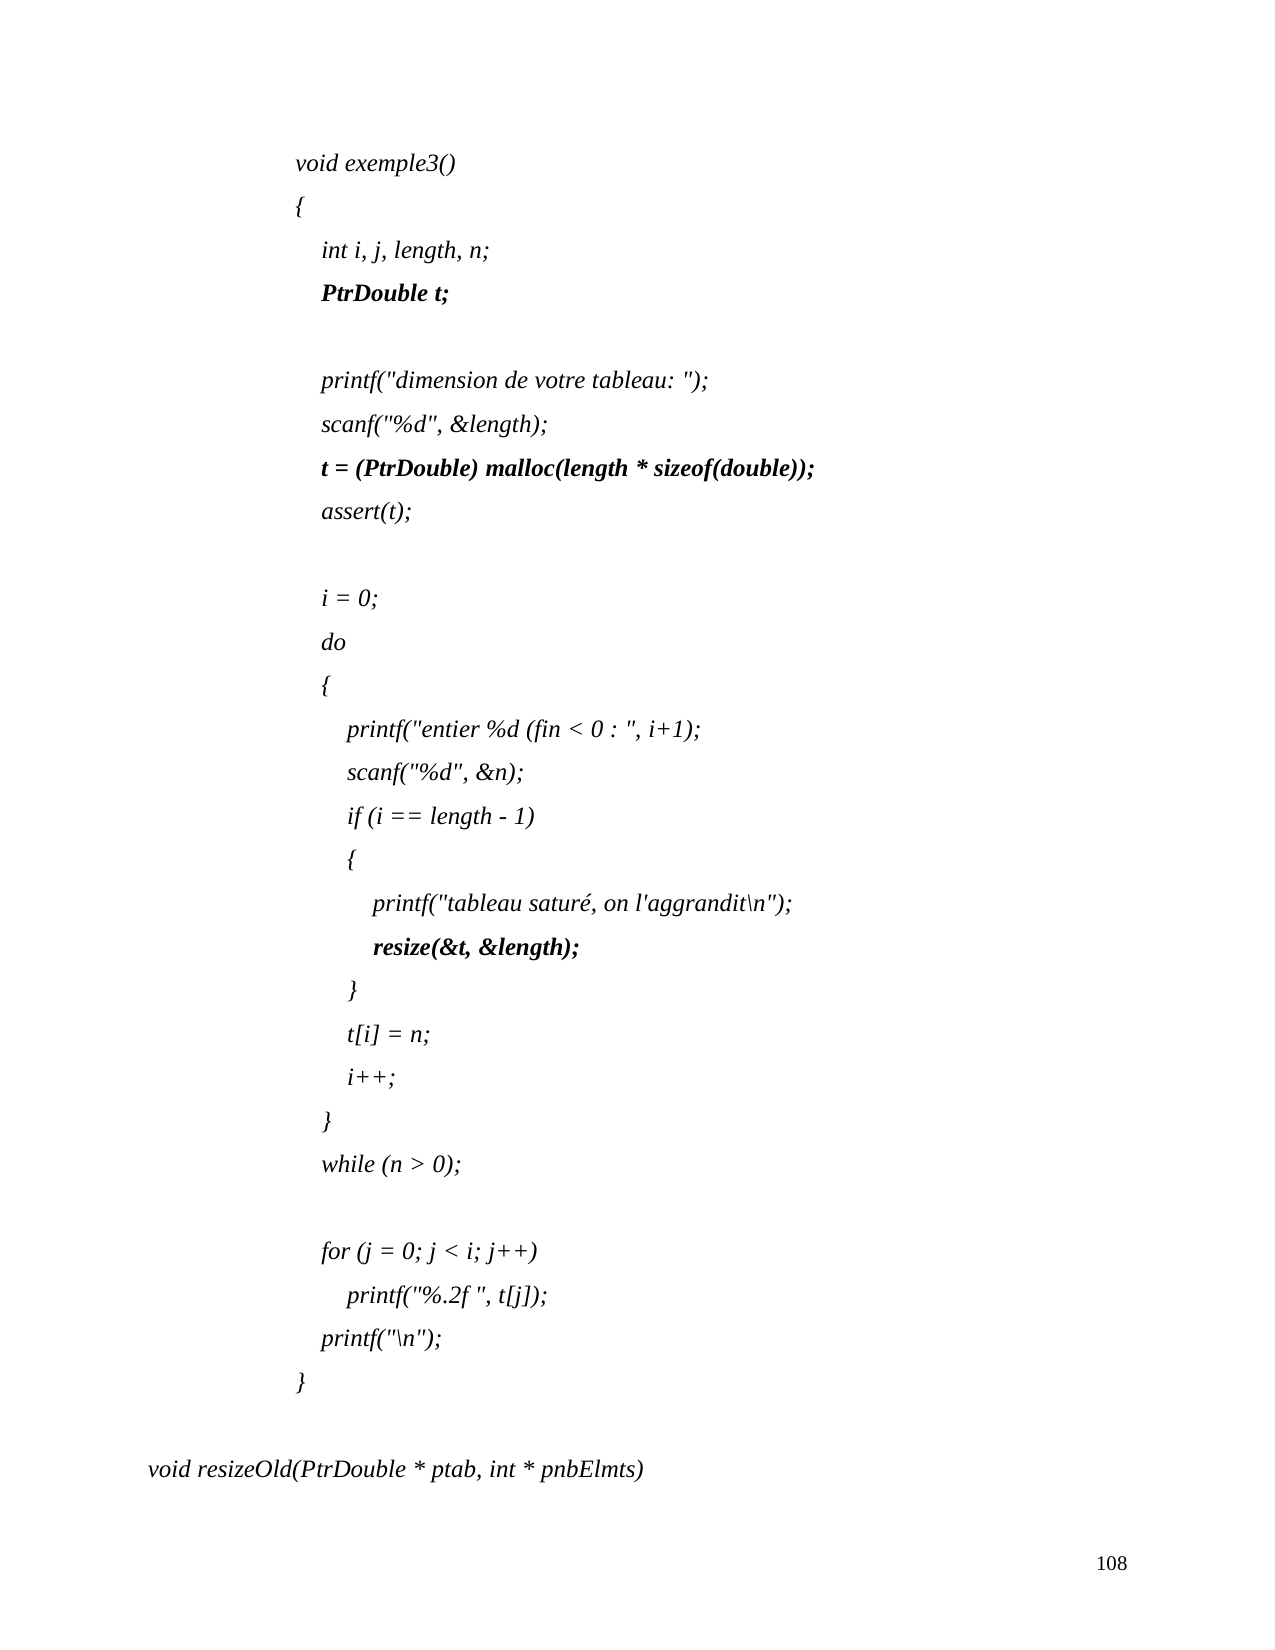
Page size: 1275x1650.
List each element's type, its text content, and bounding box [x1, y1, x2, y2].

text } [295, 1106, 1127, 1134]
text if (i == length - 1) [295, 801, 1127, 830]
text printf("%.2f ", t[j]); [295, 1280, 1127, 1309]
text for (j = 0; j < i; j++) [295, 1236, 1127, 1265]
text i++; [295, 1062, 1127, 1091]
text printf("tableau saturé, on l'aggrandit\n"); [295, 888, 1127, 917]
text t = (PtrDouble) malloc(length * sizeof(double)); [295, 452, 1127, 481]
text { [295, 191, 1127, 220]
text } [295, 1367, 1127, 1396]
text PtrDouble t; [295, 278, 1127, 307]
text printf("\n"); [295, 1323, 1127, 1352]
text resize(&t, &length); [295, 931, 1127, 960]
text scanf("%d", &n); [295, 757, 1127, 786]
text { [295, 670, 1127, 699]
text while (n > 0); [295, 1149, 1127, 1178]
text } [295, 975, 1127, 1004]
text scanf("%d", &length); [295, 409, 1127, 438]
text { [295, 844, 1127, 873]
text printf("entier %d (fin < 0 : ", i+1); [295, 714, 1127, 743]
text printf("dimension de votre tableau: "); [295, 365, 1127, 394]
text void exemple3() [295, 148, 1127, 177]
text i = 0; [295, 583, 1127, 612]
text void resizeOld(PtrDouble * ptab, int * pnbElmts) [148, 1454, 1127, 1483]
text do [295, 627, 1127, 656]
text t[i] = n; [295, 1018, 1127, 1047]
text int i, j, length, n; [295, 235, 1127, 264]
text assert(t); [295, 496, 1127, 525]
